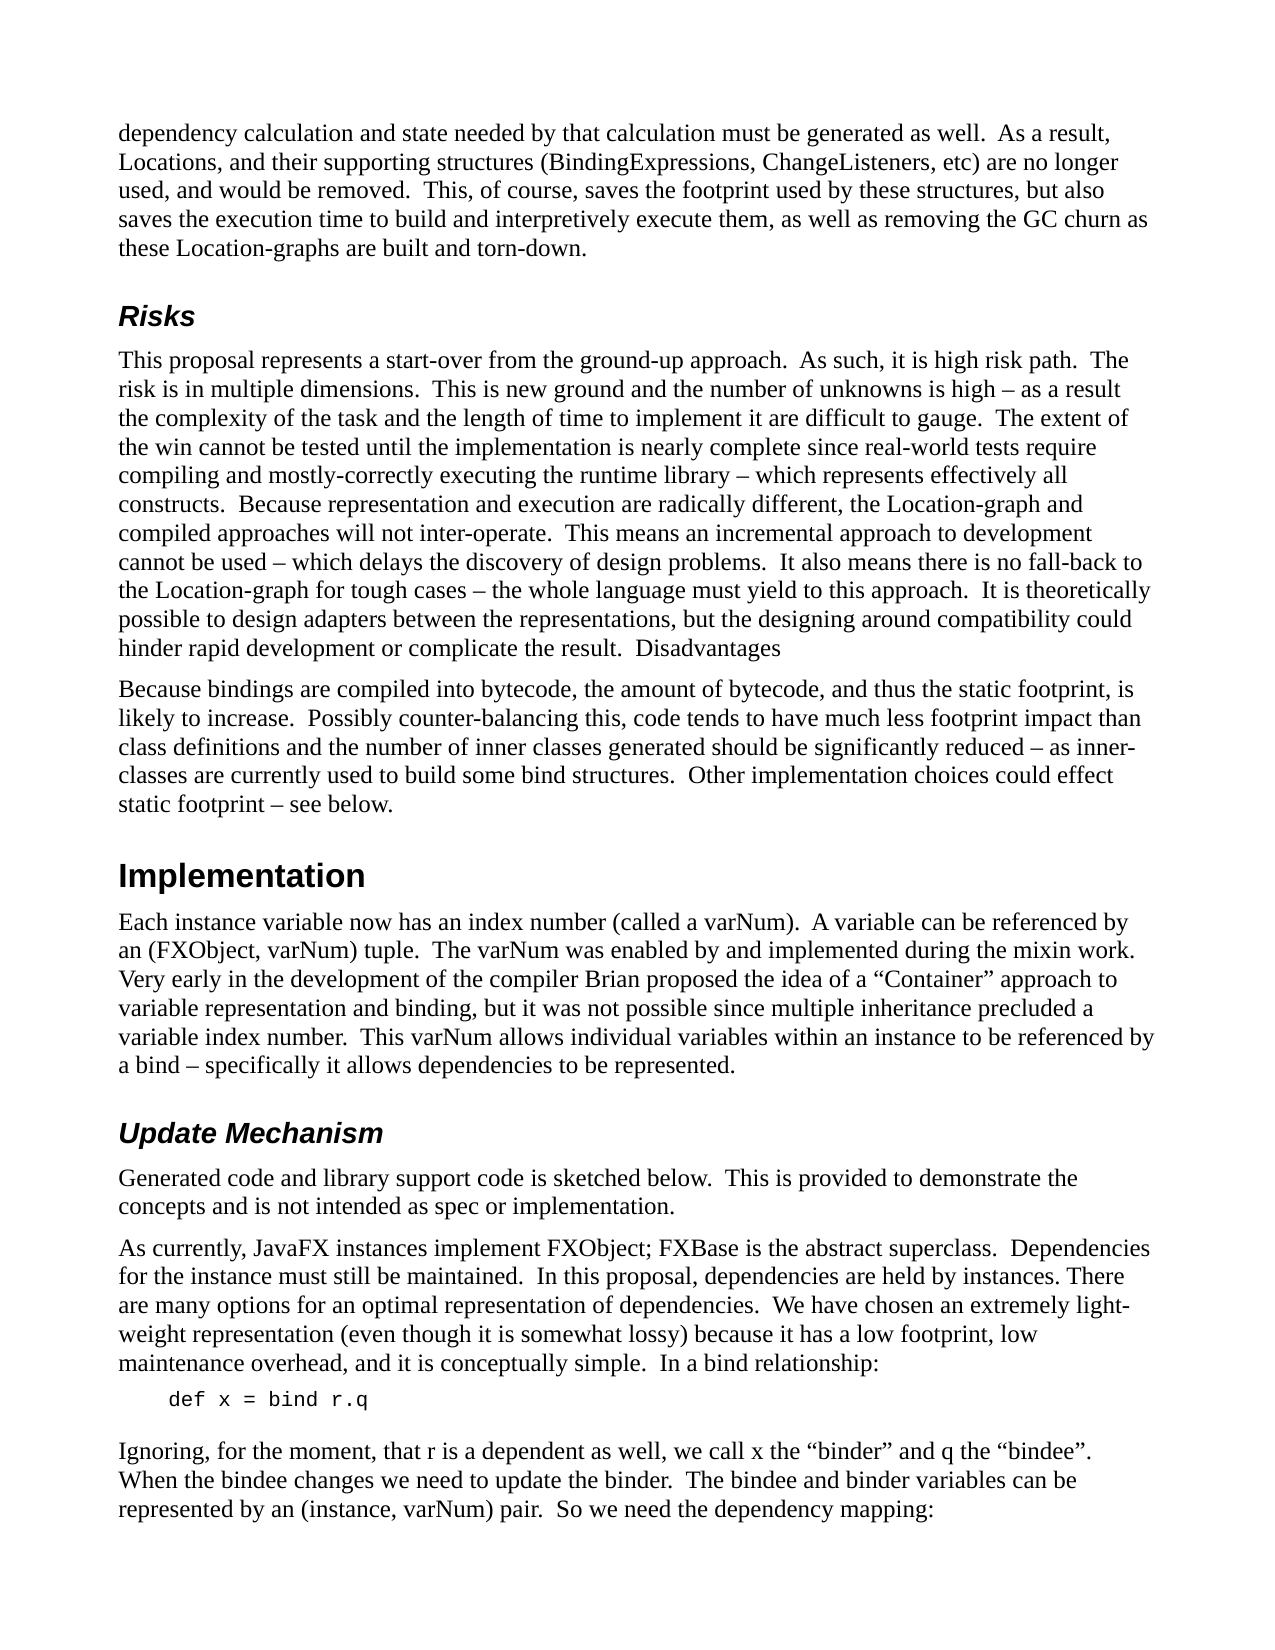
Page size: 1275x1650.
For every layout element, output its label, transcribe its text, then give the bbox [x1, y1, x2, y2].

text Each instance variable now has an index number (called a varNum). A variable can be referenced by an (FXObject, varNum) tuple. The varNum was enabled by and implemented during the mixin work. Very early in the development of the compiler Brian proposed the idea of a “Container” approach to variable representation and binding, but it was not possible since multiple inheritance precluded a variable index number. This varNum allows individual variables within an instance to be referenced by a bind – specifically it allows dependencies to be represented. [118, 907, 1157, 1079]
subtitle Risks [118, 299, 1157, 333]
subtitle Implementation [118, 855, 1157, 894]
text This proposal represents a start-over from the ground-up approach. As such, it is high risk path. The risk is in multiple dimensions. This is new ground and the number of unknowns is high – as a result the complexity of the task and the length of time to implement it are difficult to gauge. The extent of the win cannot be tested until the implementation is nearly complete since real-world tests require compiling and mostly-correctly executing the runtime library – which represents effectively all constructs. Because representation and execution are radically different, the Location-graph and compiled approaches will not inter-operate. This means an incremental approach to development cannot be used – which delays the discovery of design problems. It also means there is no fall-back to the Location-graph for tough cases – the whole language must yield to this approach. It is theoretically possible to design adapters between the representations, but the designing around compatibility could hinder rapid development or complicate the result. Disadvantages [118, 345, 1157, 662]
text Because bindings are compiled into bytecode, the amount of bytecode, and thus the static footprint, is likely to increase. Possibly counter-balancing this, code tends to have much less footprint impact than class definitions and the number of inner classes generated should be significantly reduced – as inner-classes are currently used to build some bind structures. Other implementation choices could effect static footprint – see below. [118, 674, 1157, 818]
text dependency calculation and state needed by that calculation must be generated as well. As a result, Locations, and their supporting structures (BindingExpressions, ChangeListeners, etc) are no longer used, and would be removed. This, of course, saves the footprint used by these structures, but also saves the execution time to build and interpretively execute them, as well as removing the GC churn as these Location-graphs are built and torn-down. [118, 118, 1157, 262]
text As currently, JavaFX instances implement FXObject; FXBase is the abstract superclass. Dependencies for the instance must still be maintained. In this proposal, dependencies are held by instances. There are many options for an optimal representation of dependencies. We have chosen an extremely light-weight representation (even though it is somewhat lossy) because it has a low footprint, low maintenance overhead, and it is conceptually simple. In a bind relationship: [118, 1233, 1157, 1376]
subtitle Update Mechanism [118, 1117, 1157, 1150]
text Ignoring, for the moment, that r is a dependent as well, we call x the “binder” and q the “bindee”. When the bindee changes we need to update the binder. The bindee and binder variables can be represented by an (instance, varNum) pair. So we need the dependency mapping: [118, 1436, 1157, 1522]
text def x = bind r.q [118, 1389, 1157, 1412]
text Generated code and library support code is sketched below. This is provided to demonstrate the concepts and is not intended as spec or implementation. [118, 1163, 1157, 1220]
